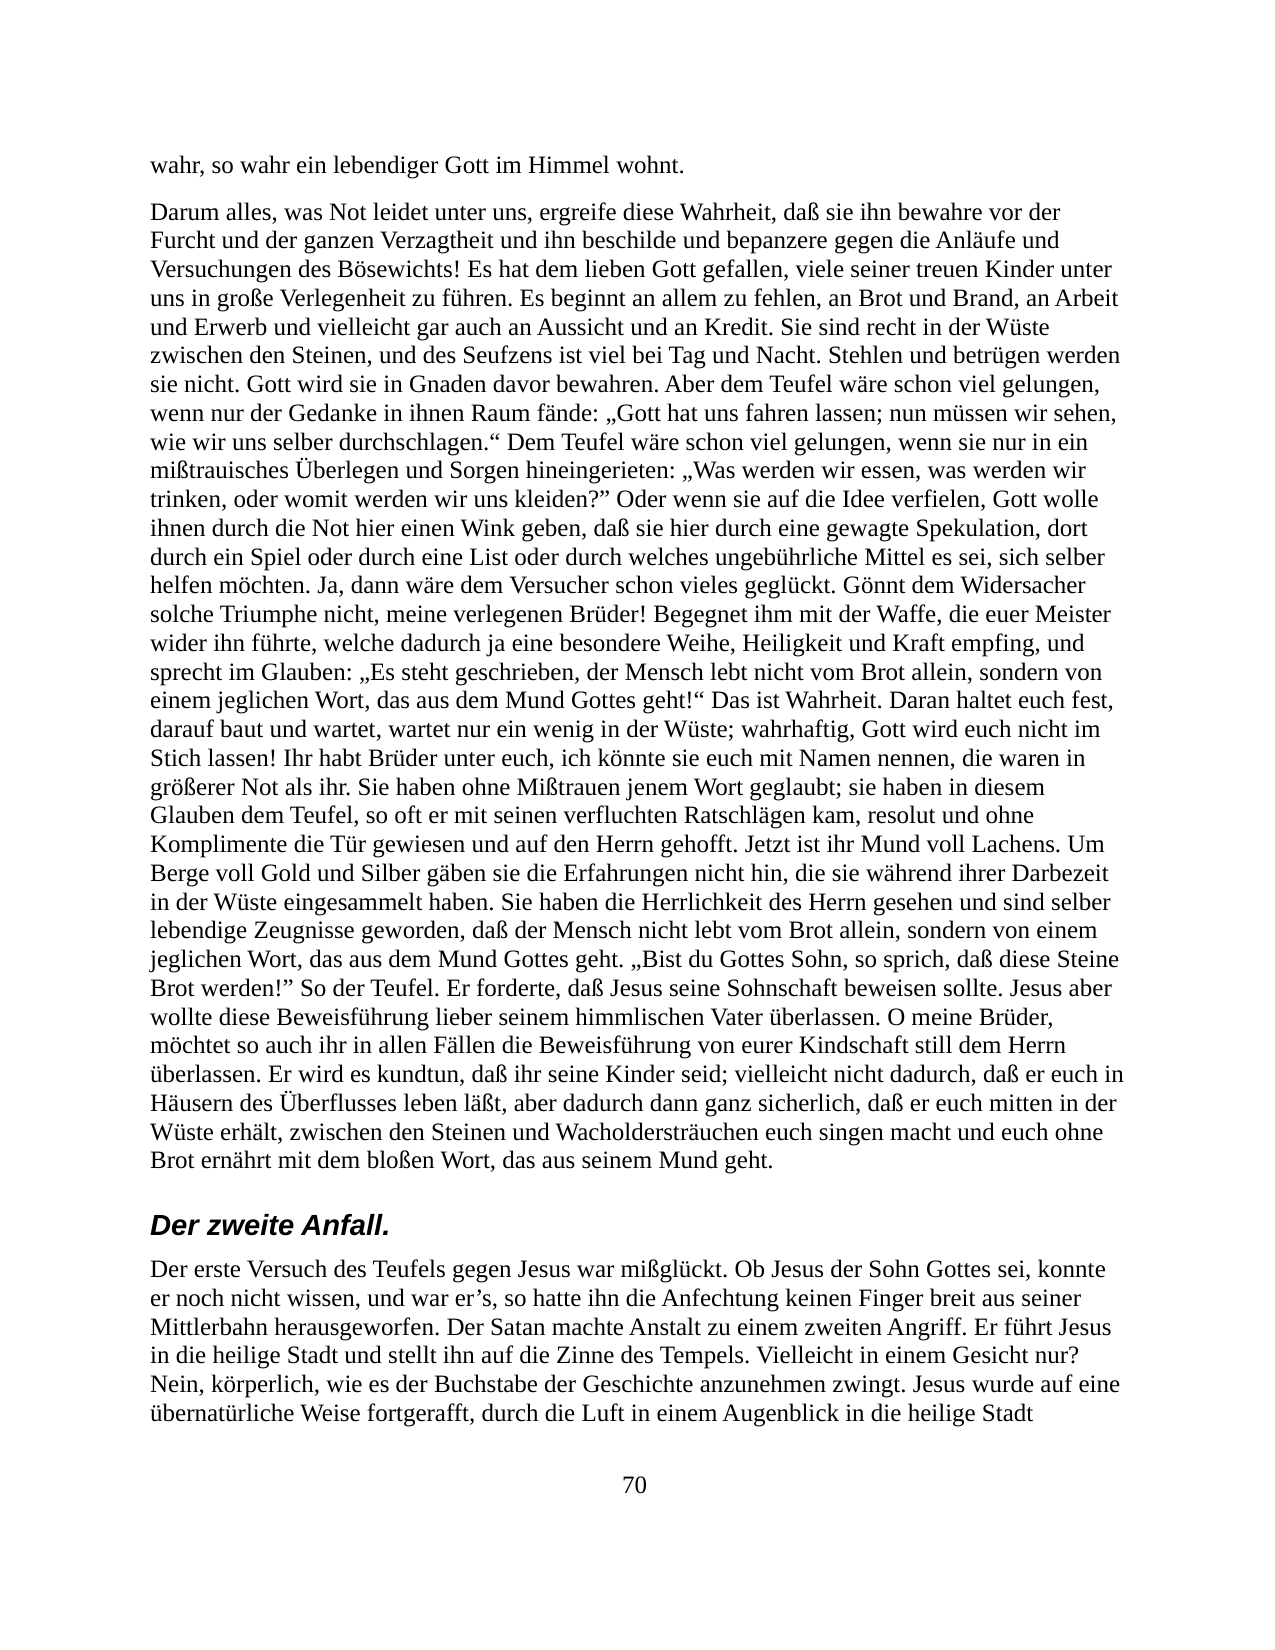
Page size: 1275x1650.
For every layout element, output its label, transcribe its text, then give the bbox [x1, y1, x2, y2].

text wahr, so wahr ein lebendiger Gott im Himmel wohnt. [150, 150, 1125, 179]
text Der erste Versuch des Teufels gegen Jesus war mißglückt. Ob Jesus der Sohn Gottes sei, konnte er noch nicht wissen, und war er’s, so hatte ihn die Anfechtung keinen Finger breit aus seiner Mittlerbahn herausgeworfen. Der Satan machte Anstalt zu einem zweiten Angriff. Er führt Jesus in die heilige Stadt und stellt ihn auf die Zinne des Tempels. Vielleicht in einem Gesicht nur? Nein, körperlich, wie es der Buchstabe der Geschichte anzunehmen zwingt. Jesus wurde auf eine übernatürliche Weise fortgerafft, durch die Luft in einem Augenblick in die heilige Stadt [150, 1254, 1125, 1427]
subtitle Der zweite Anfall. [150, 1208, 1125, 1242]
text Darum alles, was Not leidet unter uns, ergreife diese Wahrheit, daß sie ihn bewahre vor der Furcht und der ganzen Verzagtheit und ihn beschilde und bepanzere gegen die Anläufe und Versuchungen des Bösewichts! Es hat dem lieben Gott gefallen, viele seiner treuen Kinder unter uns in große Verlegenheit zu führen. Es beginnt an allem zu fehlen, an Brot und Brand, an Arbeit und Erwerb und vielleicht gar auch an Aussicht und an Kredit. Sie sind recht in der Wüste zwischen den Steinen, und des Seufzens ist viel bei Tag und Nacht. Stehlen und betrügen werden sie nicht. Gott wird sie in Gnaden davor bewahren. Aber dem Teufel wäre schon viel gelungen, wenn nur der Gedanke in ihnen Raum fände: „Gott hat uns fahren lassen; nun müssen wir sehen, wie wir uns selber durchschlagen.“ Dem Teufel wäre schon viel gelungen, wenn sie nur in ein mißtrauisches Überlegen und Sorgen hineingerieten: „Was werden wir essen, was werden wir trinken, oder womit werden wir uns kleiden?” Oder wenn sie auf die Idee verfielen, Gott wolle ihnen durch die Not hier einen Wink geben, daß sie hier durch eine gewagte Spekulation, dort durch ein Spiel oder durch eine List oder durch welches ungebührliche Mittel es sei, sich selber helfen möchten. Ja, dann wäre dem Versucher schon vieles geglückt. Gönnt dem Widersacher solche Triumphe nicht, meine verlegenen Brüder! Begegnet ihm mit der Waffe, die euer Meister wider ihn führte, welche dadurch ja eine besondere Weihe, Heiligkeit und Kraft empfing, und sprecht im Glauben: „Es steht geschrieben, der Mensch lebt nicht vom Brot allein, sondern von einem jeglichen Wort, das aus dem Mund Gottes geht!“ Das ist Wahrheit. Daran haltet euch fest, darauf baut und wartet, wartet nur ein wenig in der Wüste; wahrhaftig, Gott wird euch nicht im Stich lassen! Ihr habt Brüder unter euch, ich könnte sie euch mit Namen nennen, die waren in größerer Not als ihr. Sie haben ohne Mißtrauen jenem Wort geglaubt; sie haben in diesem Glauben dem Teufel, so oft er mit seinen verfluchten Ratschlägen kam, resolut und ohne Komplimente die Tür gewiesen und auf den Herrn gehofft. Jetzt ist ihr Mund voll Lachens. Um Berge voll Gold und Silber gäben sie die Erfahrungen nicht hin, die sie während ihrer Darbezeit in der Wüste eingesammelt haben. Sie haben die Herrlichkeit des Herrn gesehen und sind selber lebendige Zeugnisse geworden, daß der Mensch nicht lebt vom Brot allein, sondern von einem jeglichen Wort, das aus dem Mund Gottes geht. „Bist du Gottes Sohn, so sprich, daß diese Steine Brot werden!” So der Teufel. Er forderte, daß Jesus seine Sohnschaft beweisen sollte. Jesus aber wollte diese Beweisführung lieber seinem himmlischen Vater überlassen. O meine Brüder, möchtet so auch ihr in allen Fällen die Beweisführung von eurer Kindschaft still dem Herrn überlassen. Er wird es kundtun, daß ihr seine Kinder seid; vielleicht nicht dadurch, daß er euch in Häusern des Überflusses leben läßt, aber dadurch dann ganz sicherlich, daß er euch mitten in der Wüste erhält, zwischen den Steinen und Wacholdersträuchen euch singen macht und euch ohne Brot ernährt mit dem bloßen Wort, das aus seinem Mund geht. [150, 197, 1125, 1174]
